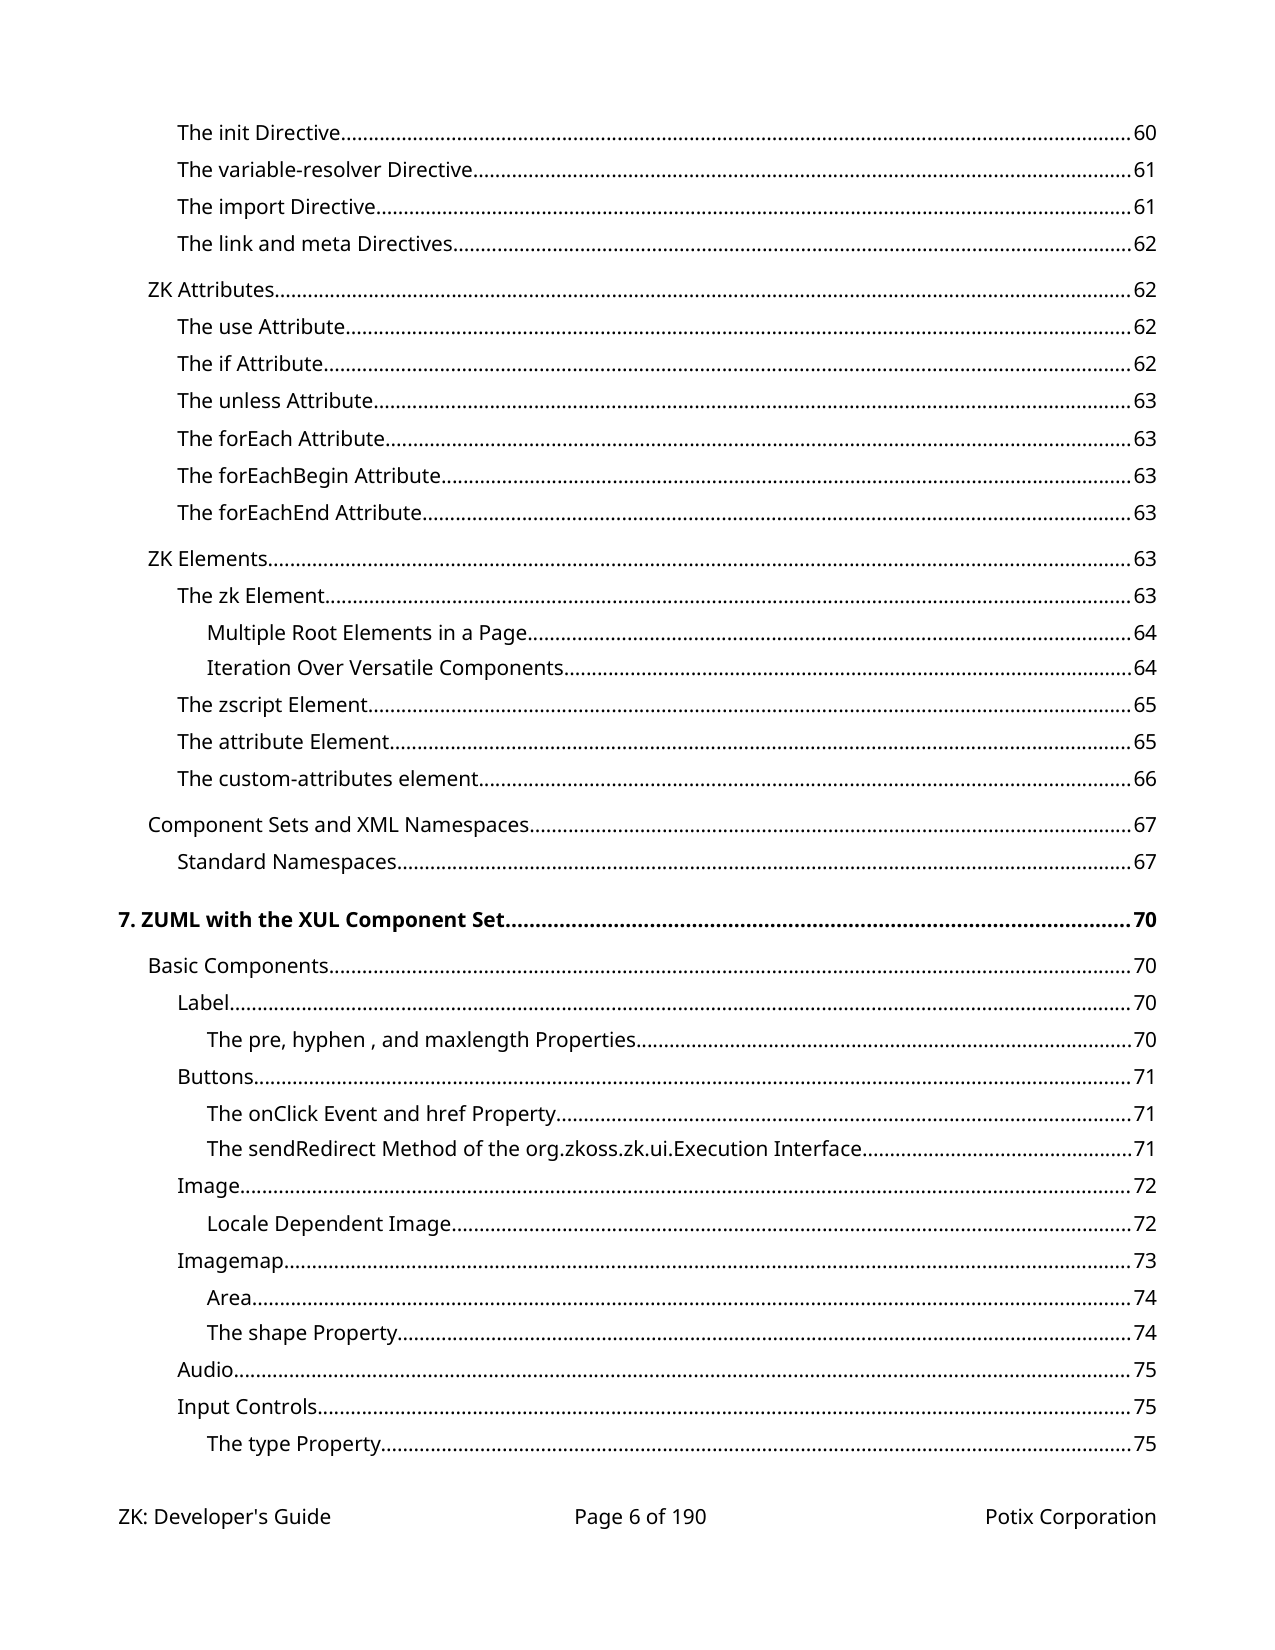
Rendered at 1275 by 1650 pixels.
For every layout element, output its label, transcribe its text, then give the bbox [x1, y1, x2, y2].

text The forEachBegin Attribute 63 [177, 461, 1157, 489]
text The type Property 75 [207, 1429, 1157, 1458]
text Audio 75 [177, 1355, 1157, 1383]
text The forEach Attribute 63 [177, 424, 1157, 452]
text Label 70 [177, 988, 1157, 1016]
text The import Directive 61 [177, 192, 1157, 221]
text Locale Dependent Image 72 [207, 1209, 1157, 1237]
text The use Attribute 62 [177, 312, 1157, 341]
text Iteration Over Versatile Components 64 [207, 653, 1157, 681]
text The link and meta Directives 62 [177, 229, 1157, 258]
text The unless Attribute 63 [177, 387, 1157, 415]
text The variable-resolver Directive 61 [177, 155, 1157, 183]
text Component Sets and XML Namespaces 67 [148, 810, 1157, 838]
text The init Directive 60 [177, 118, 1157, 146]
text 7. ZUML with the XUL Component Set 70 [118, 905, 1157, 933]
text Multiple Root Elements in a Page 64 [207, 618, 1157, 646]
text Input Controls 75 [177, 1392, 1157, 1421]
text The sendRedirect Method of the org.zkoss.zk.ui.Execution Interface 71 [207, 1134, 1157, 1163]
text The custom-attributes element 66 [177, 764, 1157, 793]
text The forEachEnd Attribute 63 [177, 498, 1157, 526]
text The if Attribute 62 [177, 349, 1157, 378]
text The attribute Element 65 [177, 727, 1157, 756]
text Image 72 [177, 1172, 1157, 1200]
text ZK Elements 63 [148, 544, 1157, 572]
text Standard Namespaces 67 [177, 847, 1157, 876]
text Area 74 [207, 1283, 1157, 1311]
text Basic Components 70 [148, 951, 1157, 979]
text Imagemap 73 [177, 1246, 1157, 1274]
text The zscript Element 65 [177, 690, 1157, 718]
text The onClick Event and href Property 71 [207, 1099, 1157, 1128]
text Buttons 71 [177, 1062, 1157, 1091]
text The pre, hyphen , and maxlength Properties 70 [207, 1025, 1157, 1053]
text The shape Property 74 [207, 1318, 1157, 1346]
text The zk Element 63 [177, 581, 1157, 609]
text ZK Attributes 62 [148, 275, 1157, 303]
